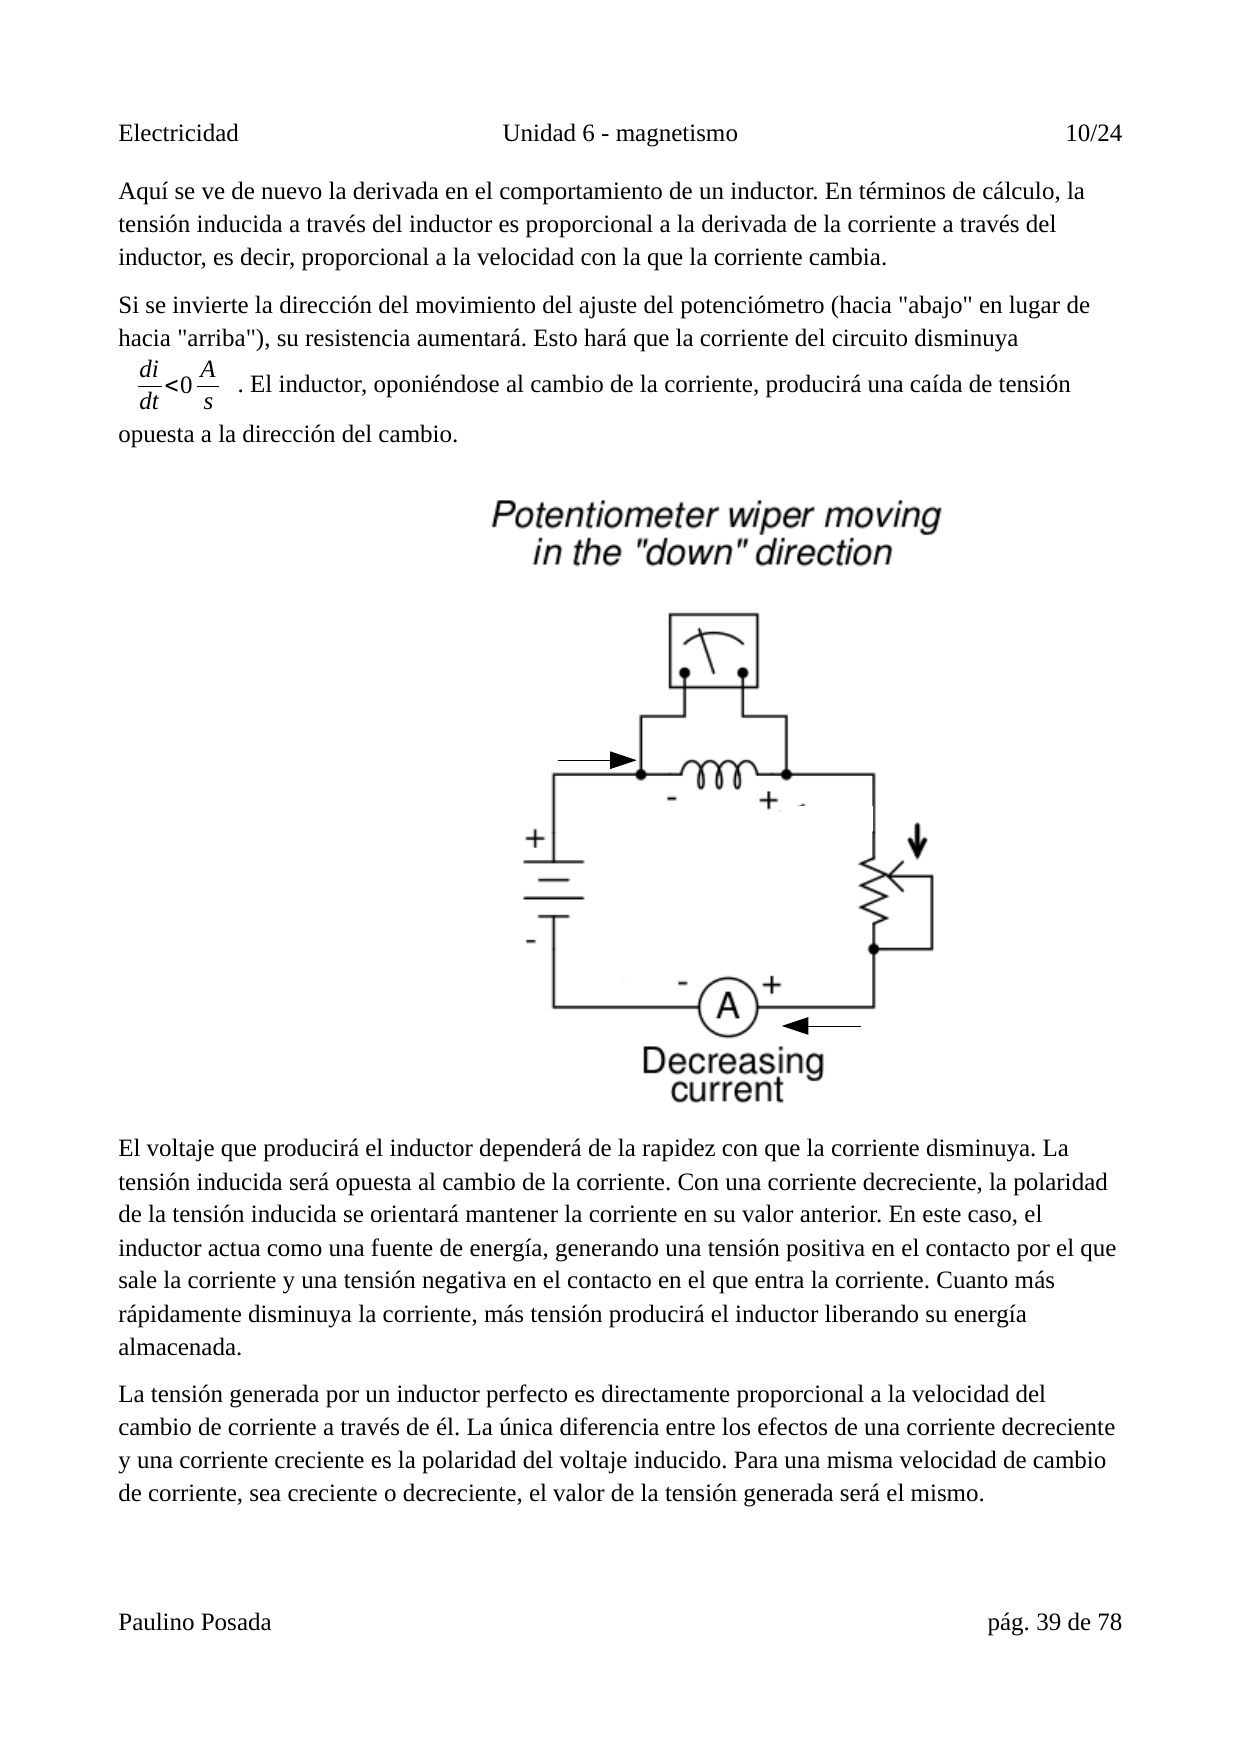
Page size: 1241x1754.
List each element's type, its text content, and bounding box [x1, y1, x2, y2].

text Si se invierte la dirección del movimiento del ajuste del potenciómetro (hacia "abajo" en lugar de hacia "arriba"), su resistencia aumentará. Esto hará que la corriente del circuito disminuya. El inductor, oponiéndose al cambio de la corriente, producirá una caída de tensión opuesta a la dirección del cambio. [118, 290, 1122, 448]
picture [472, 485, 954, 1114]
text Aquí se ve de nuevo la derivada en el comportamiento de un inductor. En términos de cálculo, la tensión inducida a través del inductor es proporcional a la derivada de la corriente a través del inductor, es decir, proporcional a la velocidad con la que la corriente cambia. [118, 176, 1122, 271]
text La tensión generada por un inductor perfecto es directamente proporcional a la velocidad del cambio de corriente a través de él. La única diferencia entre los efectos de una corriente decreciente y una corriente creciente es la polaridad del voltaje inducido. Para una misma velocidad de cambio de corriente, sea creciente o decreciente, el valor de la tensión generada será el mismo. [118, 1379, 1122, 1507]
text El voltaje que producirá el inductor dependerá de la rapidez con que la corriente disminuya. La tensión inducida será opuesta al cambio de la corriente. Con una corriente decreciente, la polaridad de la tensión inducida se orientará mantener la corriente en su valor anterior. En este caso, el inductor actua como una fuente de energía, generando una tensión positiva en el contacto por el que sale la corriente y una tensión negativa en el contacto en el que entra la corriente. Cuanto más rápidamente disminuya la corriente, más tensión producirá el inductor liberando su energía almacenada. [118, 1133, 1122, 1360]
